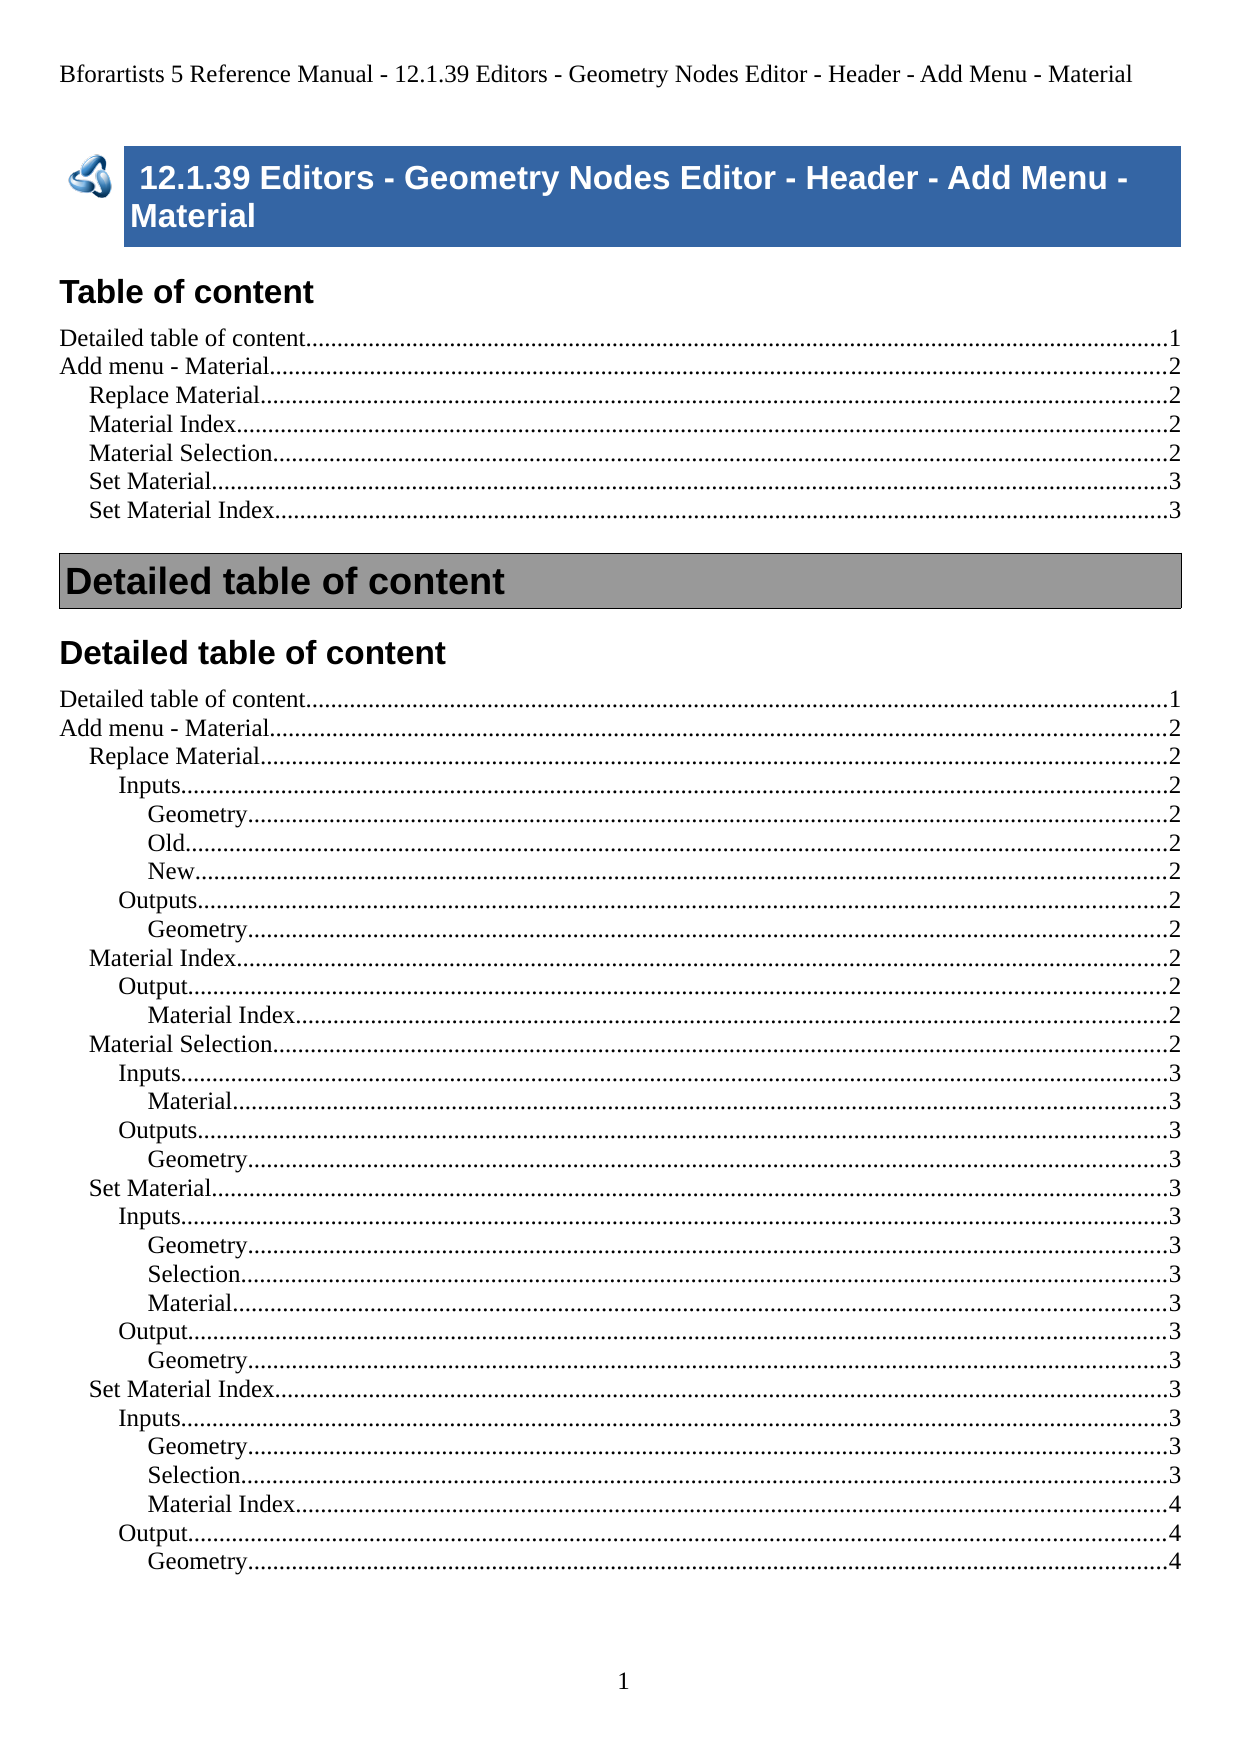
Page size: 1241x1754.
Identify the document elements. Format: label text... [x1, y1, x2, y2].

text Geometry 2 [147, 799, 1181, 828]
text Set Material 3 [88, 1173, 1181, 1201]
text Geometry 4 [147, 1546, 1181, 1575]
text Material Index 2 [88, 409, 1181, 438]
text Material Selection 2 [88, 1029, 1181, 1058]
text Set Material Index 3 [88, 495, 1181, 524]
text Replace Material 2 [88, 380, 1181, 409]
text Output 2 [118, 971, 1181, 1000]
text Outputs 3 [118, 1115, 1181, 1144]
text Geometry 3 [147, 1230, 1181, 1259]
table_header [59, 146, 124, 247]
text Material Index 4 [147, 1489, 1181, 1518]
text Old 2 [147, 828, 1181, 856]
table_header Detailed table of content [60, 554, 1181, 608]
subtitle Table of content [59, 272, 1181, 310]
text Geometry 2 [147, 914, 1181, 943]
text Material Index 2 [88, 943, 1181, 971]
text Geometry 3 [147, 1144, 1181, 1173]
text Add menu - Material 2 [59, 713, 1181, 741]
picture [65, 152, 114, 201]
subtitle Detailed table of content [59, 633, 1181, 671]
text Inputs 3 [118, 1058, 1181, 1086]
text Output 3 [118, 1316, 1181, 1345]
text Geometry 3 [147, 1345, 1181, 1374]
text Add menu - Material 2 [59, 351, 1181, 380]
text Material Selection 2 [88, 438, 1181, 466]
text Detailed table of content 1 [59, 684, 1181, 713]
text Detailed table of content 1 [59, 323, 1181, 351]
text Material Index 2 [147, 1000, 1181, 1029]
text Set Material Index 3 [88, 1374, 1181, 1403]
text Selection 3 [147, 1460, 1181, 1489]
text Inputs 3 [118, 1201, 1181, 1230]
text Material 3 [147, 1288, 1181, 1316]
text Set Material 3 [88, 466, 1181, 495]
text Replace Material 2 [88, 741, 1181, 770]
text Material 3 [147, 1086, 1181, 1115]
text Selection 3 [147, 1259, 1181, 1288]
text Inputs 2 [118, 770, 1181, 799]
text Output 4 [118, 1518, 1181, 1546]
text Inputs 3 [118, 1403, 1181, 1431]
text New 2 [147, 856, 1181, 885]
table_header 12.1.39 Editors - Geometry Nodes Editor - Header - Add Menu - Material [124, 146, 1181, 247]
text Geometry 3 [147, 1431, 1181, 1460]
text Outputs 2 [118, 885, 1181, 914]
